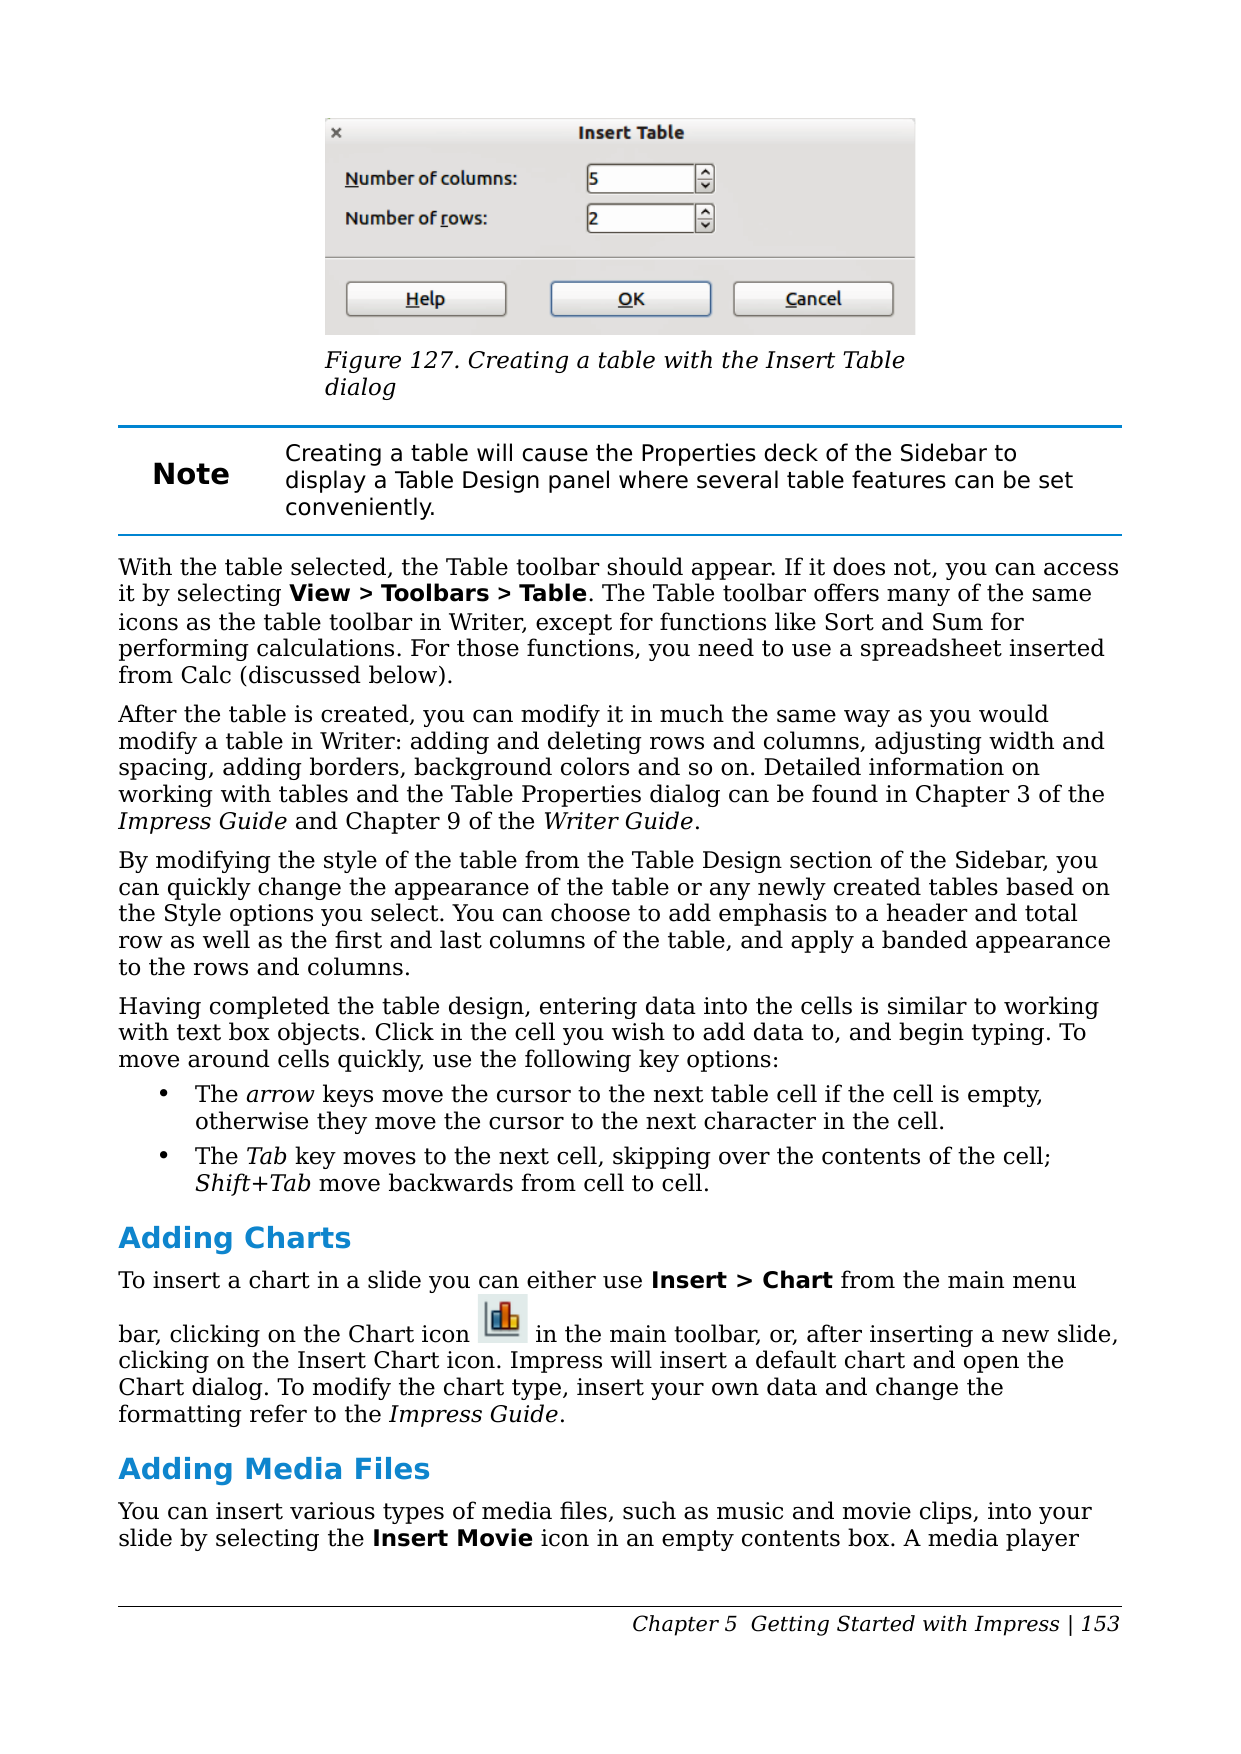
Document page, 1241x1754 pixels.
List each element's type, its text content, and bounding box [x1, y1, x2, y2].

text With the table selected, the Table toolbar should appear. If it does not, you can access it by selecting View > Toolbars > Table. The Table toolbar offers many of the same icons as the table toolbar in Writer, except for functions like Sort and Sum for performing calculations. For those functions, you need to use a spreadsheet inserted from Calc (discussed below). [118, 554, 1122, 689]
picture [325, 118, 916, 335]
table_header Note [118, 428, 263, 533]
subtitle Adding Media Files [118, 1452, 1122, 1486]
text To insert a chart in a slide you can either use Insert > Chart from the main menu bar, clicking on the Chart icon in the main toolbar, or, after inserting a new slide, clicking on the Insert Chart icon. Impress will insert a default chart and open the Chart dialog. To modify the chart type, insert your own data and change the formatting refer to the Impress Guide. [118, 1268, 1122, 1428]
table_header Creating a table will cause the Properties deck of the Sidebar to display a Table Design panel where several table features can be set conveniently. [264, 428, 1122, 533]
list Having completed the table design, entering data into the cells is similar to working with text box objects. Click in the cell you wish to add data to, and begin typing. To move around cells quickly, use the following key options: [118, 993, 1122, 1073]
subtitle Adding Charts [118, 1221, 1122, 1255]
text After the table is created, you can modify it in much the same way as you would modify a table in Writer: adding and deleting rows and columns, adjusting width and spacing, adding borders, background colors and so on. Detailed information on working with tables and the Table Properties dialog can be found in Chapter 3 of the Impress Guide and Chapter 9 of the Writer Guide. [118, 701, 1122, 834]
text By modifying the style of the table from the Table Design section of the Sidebar, you can quickly change the appearance of the table or any newly created tables based on the Style options you select. You can choose to add emphasis to a header and total row as well as the first and last columns of the table, and apply a banded appearance to the rows and columns. [118, 847, 1122, 980]
picture [477, 1294, 528, 1343]
list The arrow keys move the cursor to the next table cell if the cell is empty, otherwise they move the cursor to the next character in the cell. [156, 1079, 1122, 1135]
text Figure 127. Creating a table with the Insert Table dialog [325, 347, 915, 401]
text You can insert various types of media files, such as music and movie clips, into your slide by selecting the Insert Movie icon in an empty contents box. A media player [118, 1498, 1122, 1552]
list The Tab key moves to the next cell, skipping over the contents of the cell; Shift+Tab move backwards from cell to cell. [156, 1141, 1122, 1197]
